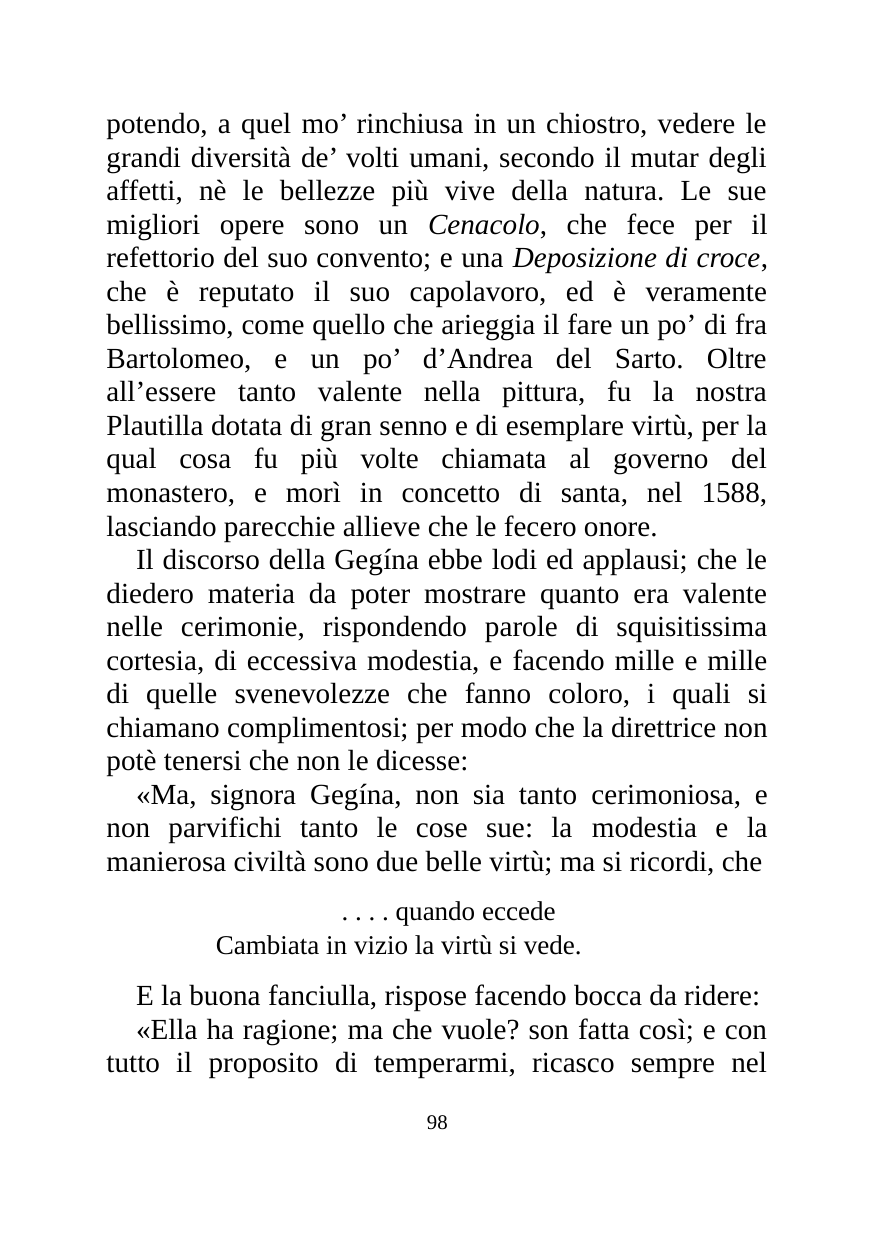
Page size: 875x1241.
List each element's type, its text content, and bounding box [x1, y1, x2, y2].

text «Ella ha ragione; ma che vuole? son fatta così; e con tutto il proposito di temperarmi, ricasco sempre nel [106, 1012, 768, 1079]
text E la buona fanciulla, rispose facendo bocca da ridere: [106, 978, 768, 1012]
text Cambiata in vizio la virtù si vede. [180, 929, 768, 961]
text «Ma, signora Gegína, non sia tanto cerimoniosa, e non parvifichi tanto le cose sue: la modestia e la manierosa civiltà sono due belle virtù; ma si ricordi, che [106, 777, 768, 878]
text Il discorso della Gegína ebbe lodi ed applausi; che le diedero materia da poter mostrare quanto era valente nelle cerimonie, rispondendo parole di squisitissima cortesia, di eccessiva modestia, e facendo mille e mille di quelle svenevolezze che fanno coloro, i quali si chiamano complimentosi; per modo che la direttrice non potè tenersi che non le dicesse: [106, 542, 768, 777]
text . . . . quando eccede [328, 895, 768, 927]
text potendo, a quel mo’ rinchiusa in un chiostro, vedere le grandi diversità de’ volti umani, secondo il mutar degli affetti, nè le bellezze più vive della natura. Le sue migliori opere sono un Cenacolo, che fece per il refettorio del suo convento; e una Deposizione di croce, che è reputato il suo capolavoro, ed è veramente bellissimo, come quello che arieggia il fare un poʼ di fra Bartolomeo, e un po’ d’Andrea del Sarto. Oltre all’essere tanto valente nella pittura, fu la nostra Plautilla dotata di gran senno e di esemplare virtù, per la qual cosa fu più volte chiamata al governo del monastero, e morì in concetto di santa, nel 1588, lasciando parecchie allieve che le fecero onore. [106, 106, 768, 542]
